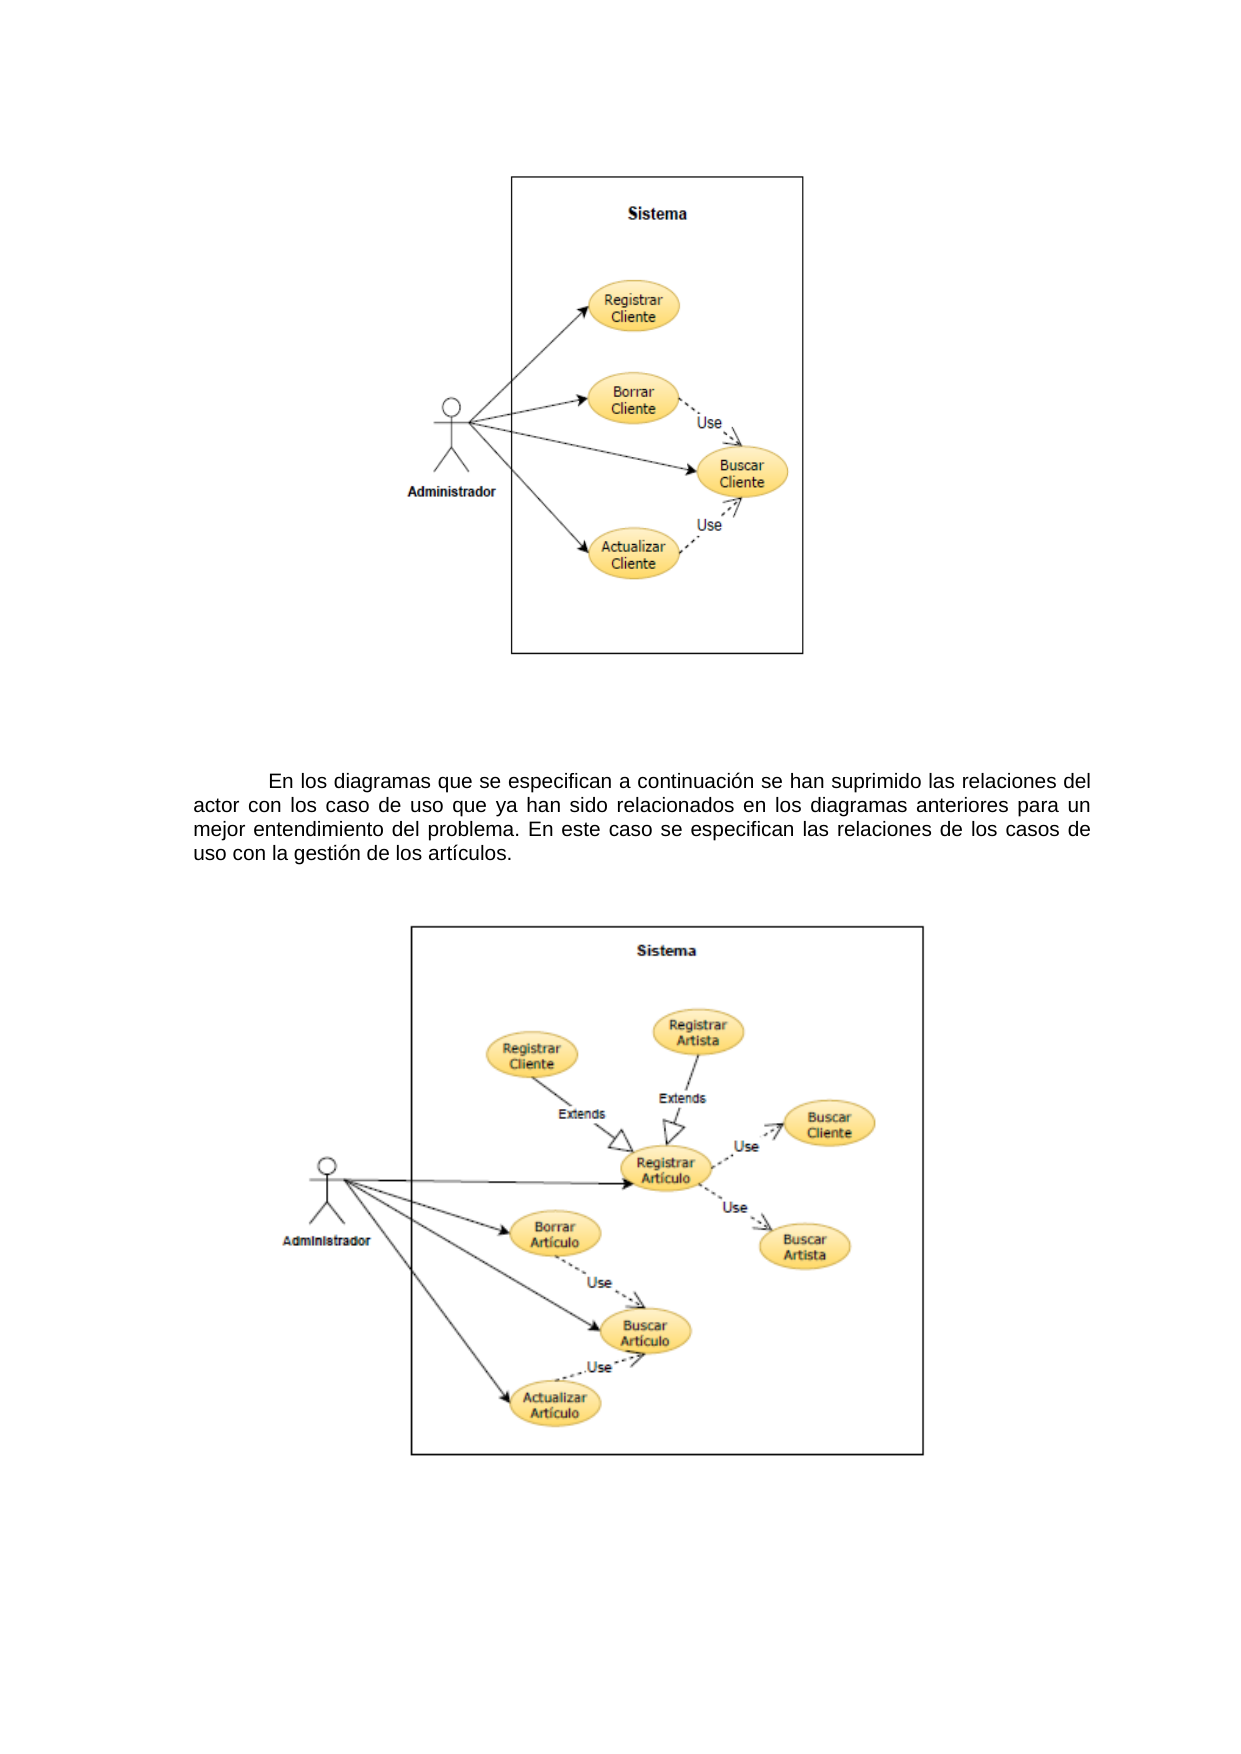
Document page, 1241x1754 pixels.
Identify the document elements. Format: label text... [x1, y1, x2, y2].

text En los diagramas que se especifican a continuación se han suprimido las relaciones del actor con los caso de uso que ya han sido relacionados en los diagramas anteriores para un mejor entendimiento del problema. En este caso se especifican las relaciones de los casos de uso con la gestión de los artículos. [193, 769, 1093, 865]
picture [275, 906, 946, 1476]
picture [389, 120, 868, 712]
